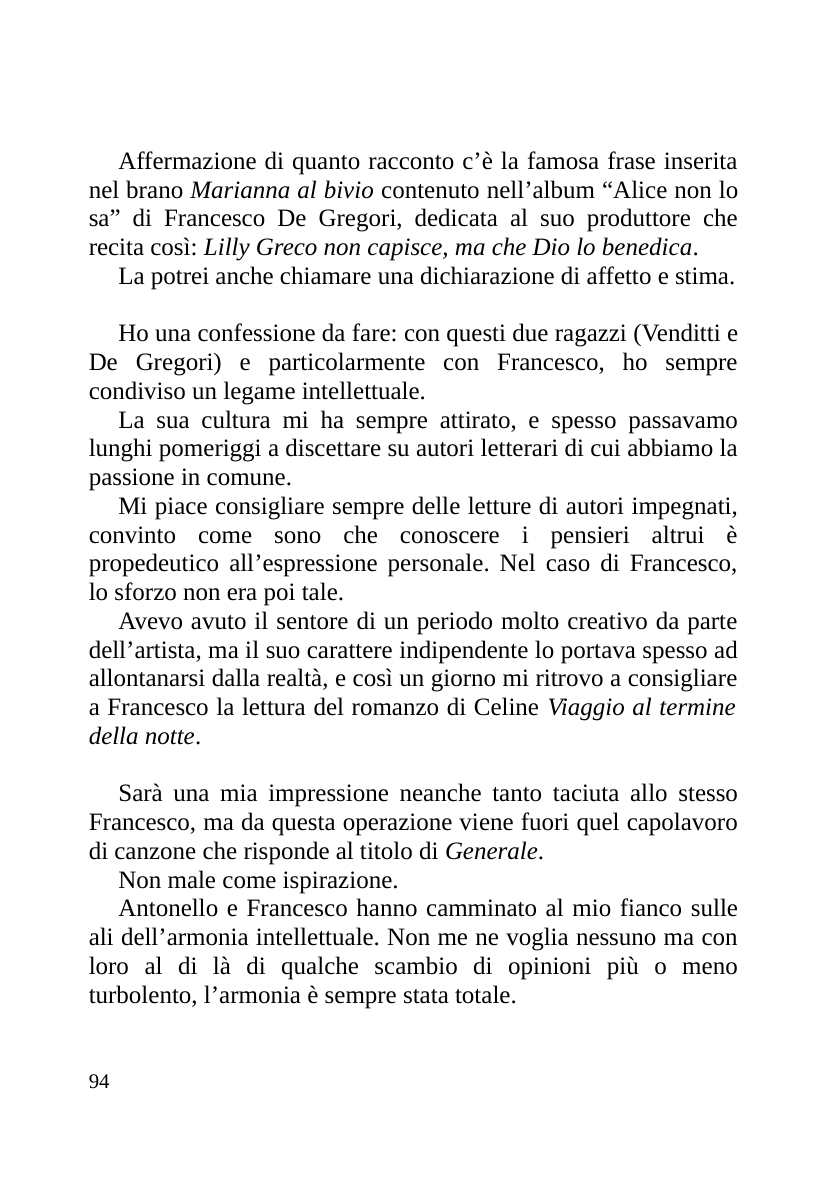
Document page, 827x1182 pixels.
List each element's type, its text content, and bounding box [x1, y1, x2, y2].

text Avevo avuto il sentore di un periodo molto creativo da parte dell’artista, ma il suo carattere indipendente lo portava spesso ad allontanarsi dalla realtà, e così un giorno mi ritrovo a consigliare a Francesco la lettura del romanzo di Celine Viaggio al termine della notte. [88, 606, 738, 750]
text La sua cultura mi ha sempre attirato, e spesso passavamo lunghi pomeriggi a discettare su autori letterari di cui abbiamo la passione in comune. [88, 405, 738, 491]
text Non male come ispirazione. [88, 865, 738, 893]
text Sarà una mia impressione neanche tanto taciuta allo stesso Francesco, ma da questa operazione viene fuori quel capolavoro di canzone che risponde al titolo di Generale. [88, 778, 738, 865]
text Affermazione di quanto racconto c’è la famosa frase inserita nel brano Marianna al bivio contenuto nell’album “Alice non lo sa” di Francesco De Gregori, dedicata al suo produttore che recita così: Lilly Greco non capisce, ma che Dio lo benedica. [88, 146, 738, 261]
text Antonello e Francesco hanno camminato al mio fianco sulle ali dell’armonia intellettuale. Non me ne voglia nessuno ma con loro al di là di qualche scambio di opinioni più o meno turbolento, l’armonia è sempre stata totale. [88, 893, 738, 1008]
text Ho una confessione da fare: con questi due ragazzi (Venditti e De Gregori) e particolarmente con Francesco, ho sempre condiviso un legame intellettuale. [88, 318, 738, 405]
text Mi piace consigliare sempre delle letture di autori impegnati, convinto come sono che conoscere i pensieri altrui è propedeutico all’espressione personale. Nel caso di Francesco, lo sforzo non era poi tale. [88, 491, 738, 606]
text La potrei anche chiamare una dichiarazione di affetto e stima. [88, 261, 738, 290]
